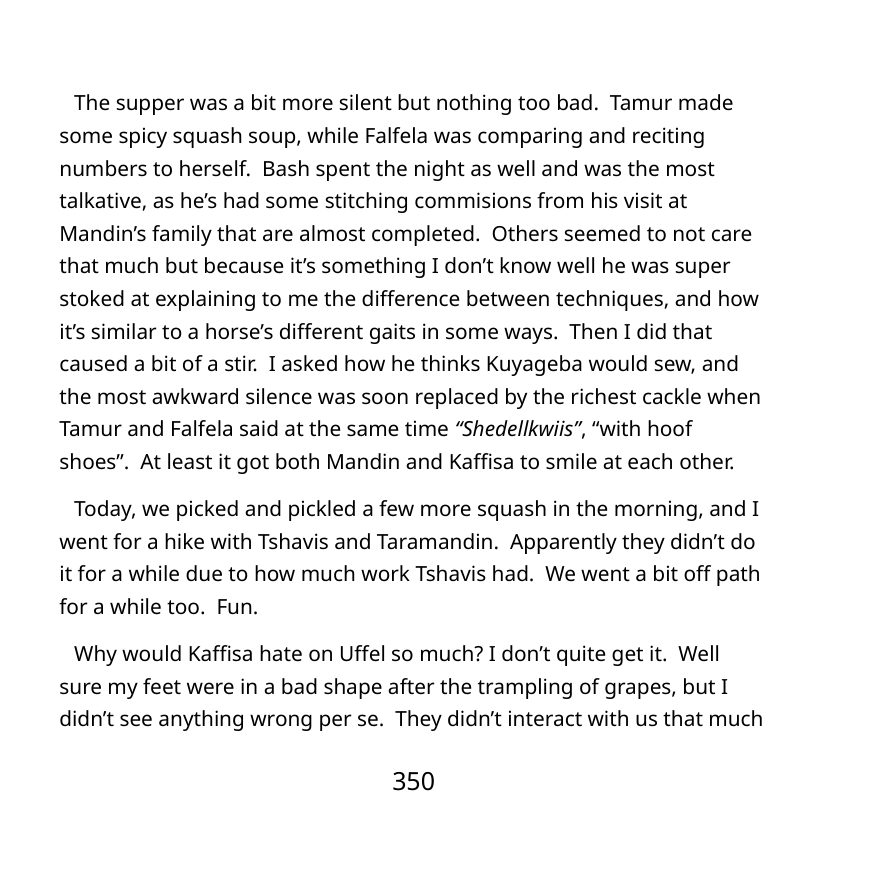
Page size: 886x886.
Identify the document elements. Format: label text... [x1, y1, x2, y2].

text Why would Kaffisa hate on Uffel so much? I don’t quite get it. Well sure my feet were in a bad shape after the trampling of grapes, but I didn’t see anything wrong per se. They didn’t interact with us that much [59, 639, 768, 733]
text Today, we picked and pickled a few more squash in the morning, and I went for a hike with Tshavis and Taramandin. Apparently they didn’t do it for a while due to how much work Tshavis had. We went a bit off path for a while too. Fun. [59, 494, 768, 621]
text The supper was a bit more silent but nothing too bad. Tamur made some spicy squash soup, while Falfela was comparing and reciting numbers to herself. Bash spent the night as well and was the most talkative, as he’s had some stitching commisions from his visit at Mandin’s family that are almost completed. Others seemed to not care that much but because it’s something I don’t know well he was super stoked at explaining to me the difference between techniques, and how it’s similar to a horse’s different gaits in some ways. Then I did that caused a bit of a stir. I asked how he thinks Kuyageba would sew, and the most awkward silence was soon replaced by the richest cackle when Tamur and Falfela said at the same time “Shedellkwiis”, “with hoof shoes”. At least it got both Mandin and Kaffisa to smile at each other. [59, 88, 768, 476]
